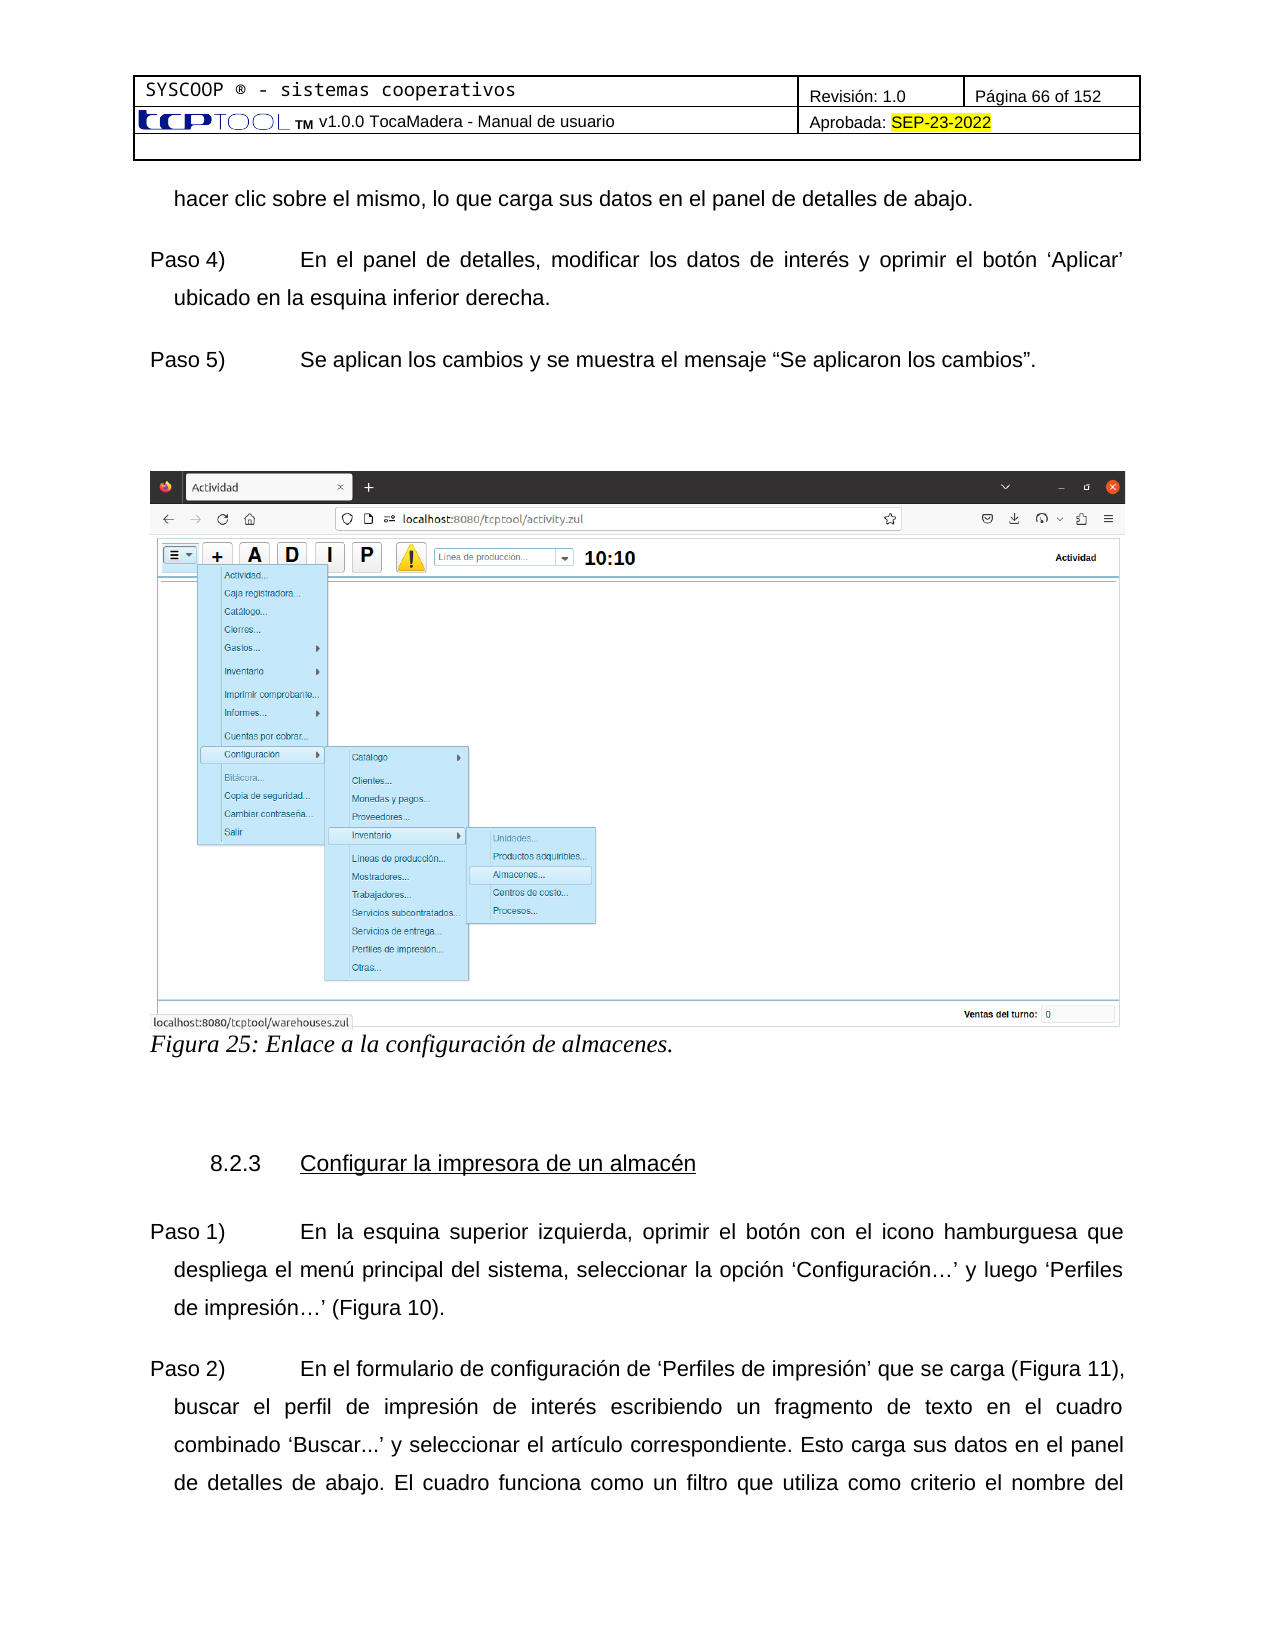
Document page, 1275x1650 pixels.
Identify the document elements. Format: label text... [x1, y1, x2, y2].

list hacer clic sobre el mismo, lo que carga sus datos en el panel de detalles de abajo. [150, 186, 1125, 211]
picture [138, 110, 290, 130]
subtitle Configurar la impresora de un almacén [210, 1150, 1125, 1177]
list En la esquina superior izquierda, oprimir el botón con el icono hamburguesa que despliega el menú principal del sistema, seleccionar la opción ‘Configuración…’ y luego ‘Perfiles de impresión…’ (Figura 10). [150, 1219, 1125, 1319]
picture [150, 471, 1125, 1030]
list En el panel de detalles, modificar los datos de interés y oprimir el botón ‘Aplicar’ ubicado en la esquina inferior derecha. [150, 247, 1125, 310]
list Se aplican los cambios y se muestra el mensaje “Se aplicaron los cambios”. [150, 347, 1125, 372]
list En el formulario de configuración de ‘Perfiles de impresión’ que se carga (Figura 11), buscar el perfil de impresión de interés escribiendo un fragmento de texto en el cuadro combinado ‘Buscar...’ y seleccionar el artículo correspondiente. Esto carga sus datos en el panel de detalles de abajo. El cuadro funciona como un filtro que utiliza como criterio el nombre del [150, 1356, 1125, 1495]
text Figura 25: Enlace a la configuración de almacenes. [150, 1030, 1125, 1058]
